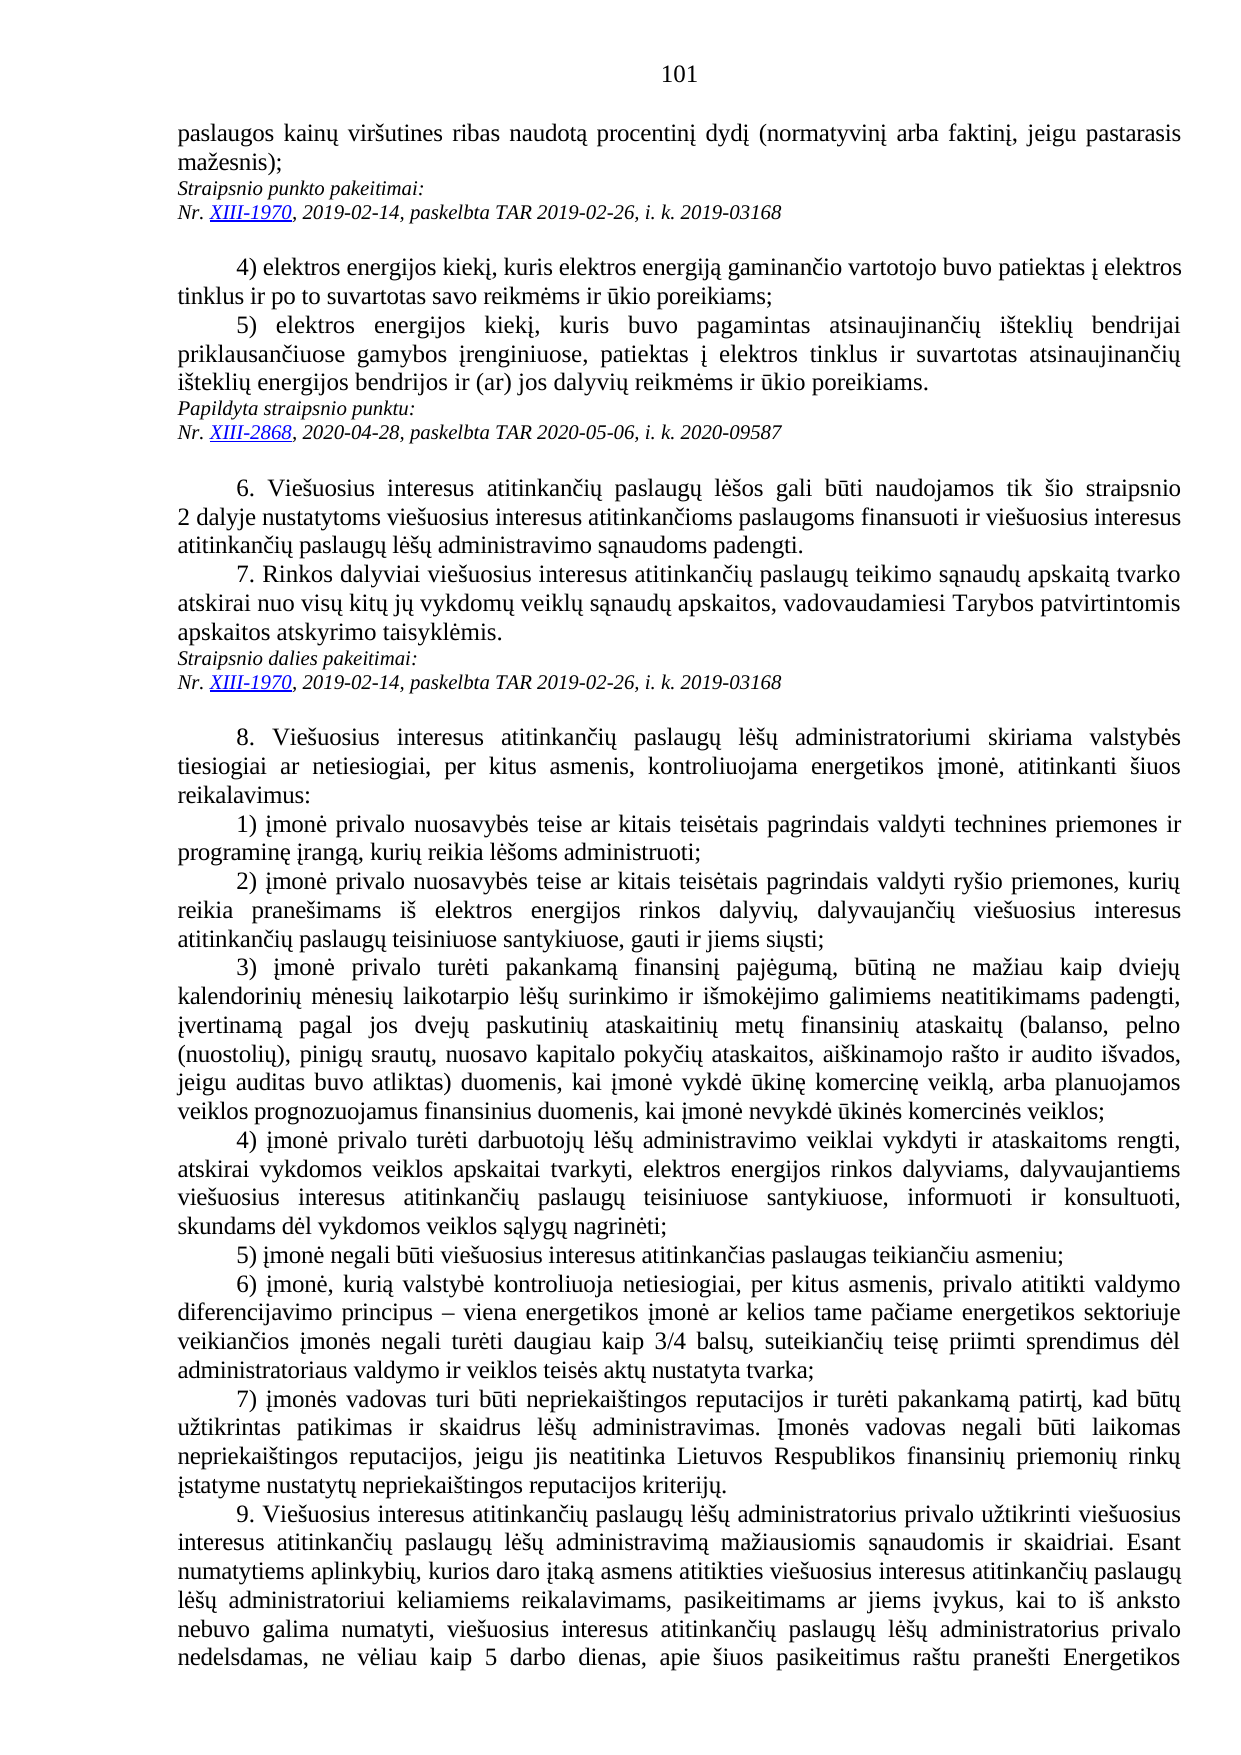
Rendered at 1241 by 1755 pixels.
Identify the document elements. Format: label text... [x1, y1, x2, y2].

text Nr. XIII-2868, 2020-04-28, paskelbta TAR 2020-05-06, i. k. 2020-09587 [177, 420, 1181, 444]
text Straipsnio punkto pakeitimai: [177, 176, 1181, 200]
text 8. Viešuosius interesus atitinkančių paslaugų lėšų administratoriumi skiriama valstybės tiesiogiai ar netiesiogiai, per kitus asmenis, kontroliuojama energetikos įmonė, atitinkanti šiuos reikalavimus: [177, 722, 1181, 809]
text Nr. XIII-1970, 2019-02-14, paskelbta TAR 2019-02-26, i. k. 2019-03168 [177, 670, 1181, 694]
text 6) įmonė, kurią valstybė kontroliuoja netiesiogiai, per kitus asmenis, privalo atitikti valdymo diferencijavimo principus – viena energetikos įmonė ar kelios tame pačiame energetikos sektoriuje veikiančios įmonės negali turėti daugiau kaip 3/4 balsų, suteikiančių teisę priimti sprendimus dėl administratoriaus valdymo ir veiklos teisės aktų nustatyta tvarka; [177, 1269, 1181, 1384]
text Papildyta straipsnio punktu: [177, 396, 1181, 420]
text 1) įmonė privalo nuosavybės teise ar kitais teisėtais pagrindais valdyti technines priemones ir programinę įrangą, kurių reikia lėšoms administruoti; [177, 809, 1181, 866]
text 2) įmonė privalo nuosavybės teise ar kitais teisėtais pagrindais valdyti ryšio priemones, kurių reikia pranešimams iš elektros energijos rinkos dalyvių, dalyvaujančių viešuosius interesus atitinkančių paslaugų teisiniuose santykiuose, gauti ir jiems siųsti; [177, 866, 1181, 952]
text 5) elektros energijos kiekį, kuris buvo pagamintas atsinaujinančių išteklių bendrijai priklausančiuose gamybos įrenginiuose, patiektas į elektros tinklus ir suvartotas atsinaujinančių išteklių energijos bendrijos ir (ar) jos dalyvių reikmėms ir ūkio poreikiams. [177, 310, 1181, 396]
text Straipsnio dalies pakeitimai: [177, 646, 1181, 670]
text 4) įmonė privalo turėti darbuotojų lėšų administravimo veiklai vykdyti ir ataskaitoms rengti, atskirai vykdomos veiklos apskaitai tvarkyti, elektros energijos rinkos dalyviams, dalyvaujantiems viešuosius interesus atitinkančių paslaugų teisiniuose santykiuose, informuoti ir konsultuoti, skundams dėl vykdomos veiklos sąlygų nagrinėti; [177, 1125, 1181, 1240]
text 7. Rinkos dalyviai viešuosius interesus atitinkančių paslaugų teikimo sąnaudų apskaitą tvarko atskirai nuo visų kitų jų vykdomų veiklų sąnaudų apskaitos, vadovaudamiesi Tarybos patvirtintomis apskaitos atskyrimo taisyklėmis. [177, 559, 1181, 646]
text Nr. XIII-1970, 2019-02-14, paskelbta TAR 2019-02-26, i. k. 2019-03168 [177, 200, 1181, 224]
text 5) įmonė negali būti viešuosius interesus atitinkančias paslaugas teikiančiu asmeniu; [177, 1240, 1181, 1269]
text 7) įmonės vadovas turi būti nepriekaištingos reputacijos ir turėti pakankamą patirtį, kad būtų užtikrintas patikimas ir skaidrus lėšų administravimas. Įmonės vadovas negali būti laikomas nepriekaištingos reputacijos, jeigu jis neatitinka Lietuvos Respublikos finansinių priemonių rinkų įstatyme nustatytų nepriekaištingos reputacijos kriterijų. [177, 1384, 1181, 1499]
text 9. Viešuosius interesus atitinkančių paslaugų lėšų administratorius privalo užtikrinti viešuosius interesus atitinkančių paslaugų lėšų administravimą mažiausiomis sąnaudomis ir skaidriai. Esant numatytiems aplinkybių, kurios daro įtaką asmens atitikties viešuosius interesus atitinkančių paslaugų lėšų administratoriui keliamiems reikalavimams, pasikeitimams ar jiems įvykus, kai to iš anksto nebuvo galima numatyti, viešuosius interesus atitinkančių paslaugų lėšų administratorius privalo nedelsdamas, ne vėliau kaip 5 darbo dienas, apie šiuos pasikeitimus raštu pranešti Energetikos [177, 1499, 1181, 1671]
text 3) įmonė privalo turėti pakankamą finansinį pajėgumą, būtiną ne mažiau kaip dviejų kalendorinių mėnesių laikotarpio lėšų surinkimo ir išmokėjimo galimiems neatitikimams padengti, įvertinamą pagal jos dvejų paskutinių ataskaitinių metų finansinių ataskaitų (balanso, pelno (nuostolių), pinigų srautų, nuosavo kapitalo pokyčių ataskaitos, aiškinamojo rašto ir audito išvados, jeigu auditas buvo atliktas) duomenis, kai įmonė vykdė ūkinę komercinę veiklą, arba planuojamos veiklos prognozuojamus finansinius duomenis, kai įmonė nevykdė ūkinės komercinės veiklos; [177, 952, 1181, 1125]
text 6. Viešuosius interesus atitinkančių paslaugų lėšos gali būti naudojamos tik šio straipsnio 2 dalyje nustatytoms viešuosius interesus atitinkančioms paslaugoms finansuoti ir viešuosius interesus atitinkančių paslaugų lėšų administravimo sąnaudoms padengti. [177, 473, 1181, 559]
text 4) elektros energijos kiekį, kuris elektros energiją gaminančio vartotojo buvo patiektas į elektros tinklus ir po to suvartotas savo reikmėms ir ūkio poreikiams; [177, 252, 1181, 310]
text paslaugos kainų viršutines ribas naudotą procentinį dydį (normatyvinį arba faktinį, jeigu pastarasis mažesnis); [177, 118, 1181, 176]
